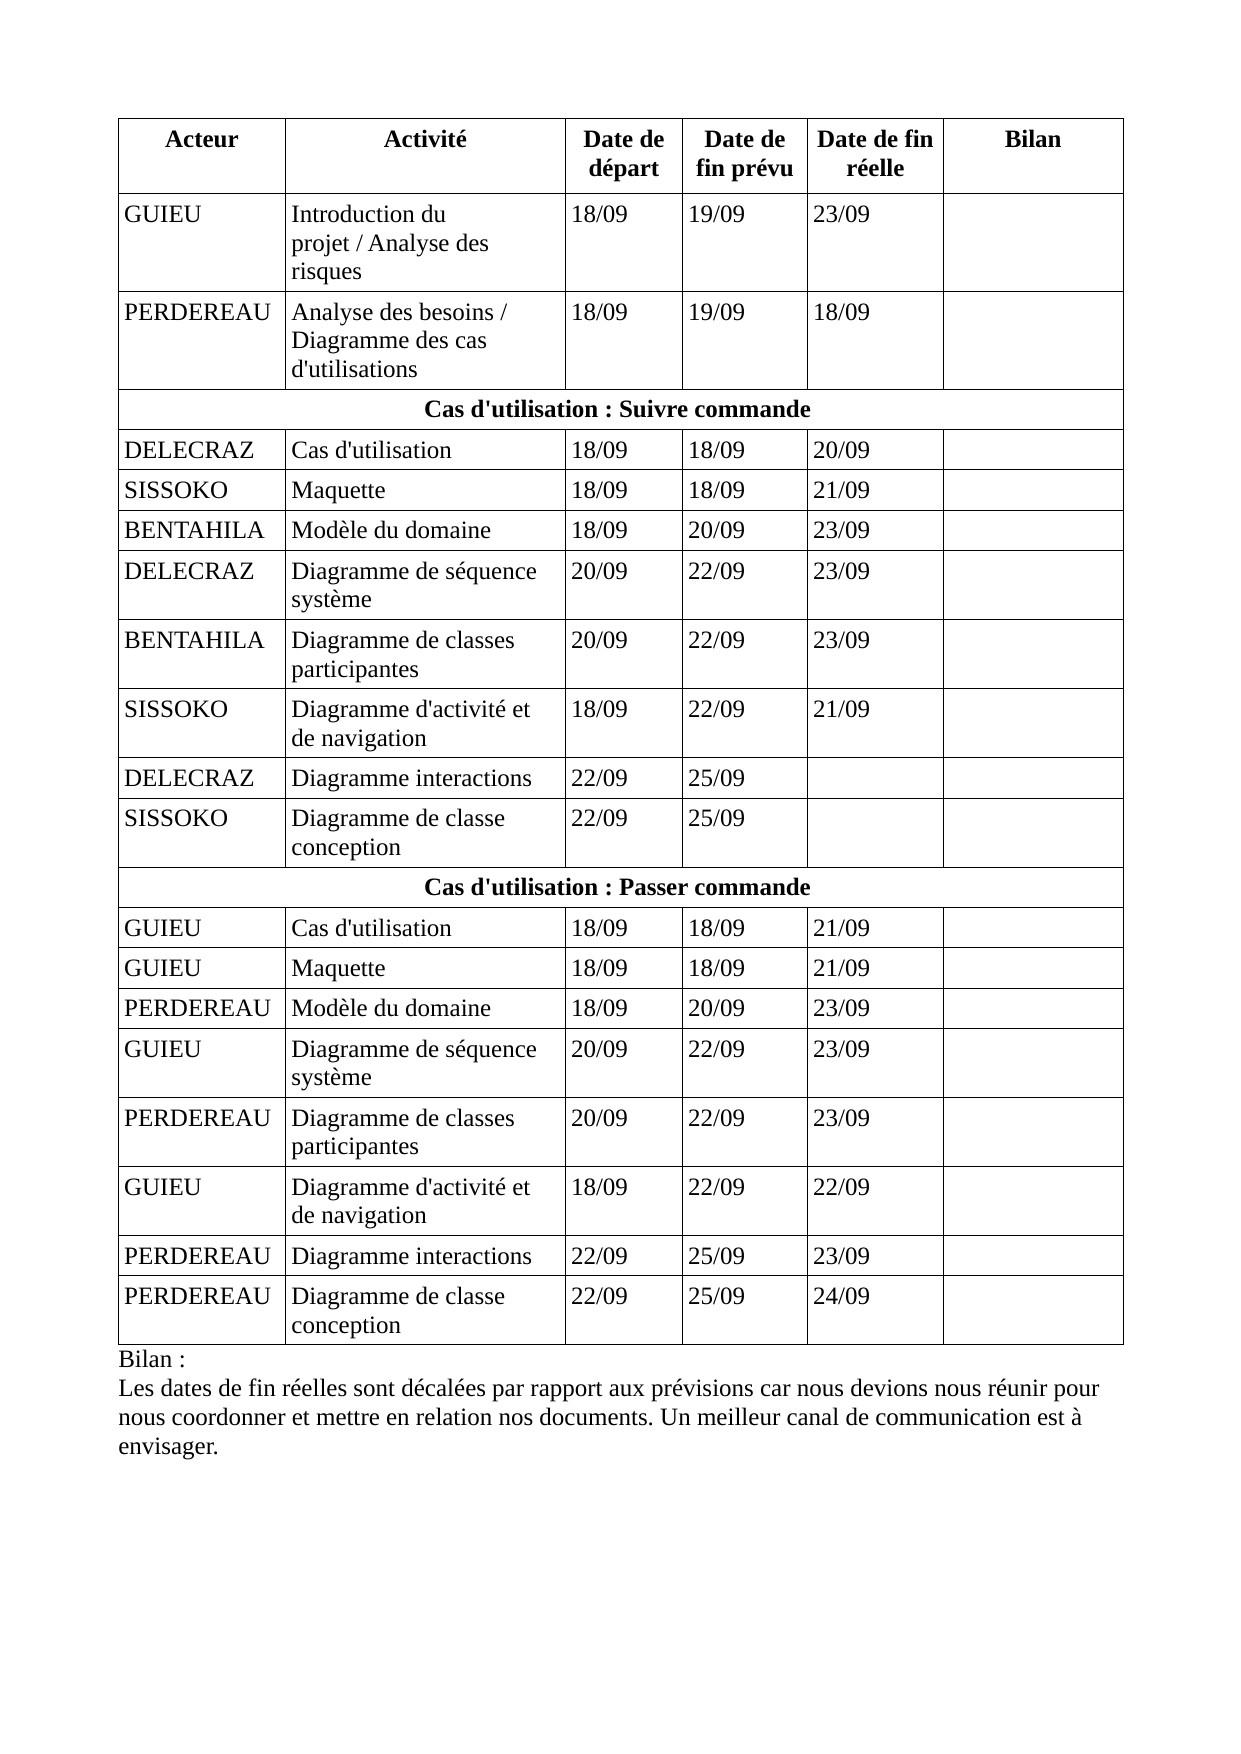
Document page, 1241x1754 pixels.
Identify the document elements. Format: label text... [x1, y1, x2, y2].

text Bilan : [118, 1345, 1122, 1373]
table_cell [944, 511, 1123, 550]
table_cell Cas d'utilisation [286, 430, 565, 469]
table_cell PERDEREAU [119, 1276, 285, 1344]
table_header Date de fin réelle [808, 119, 943, 193]
table_header Acteur [119, 119, 285, 193]
table_cell GUIEU [119, 194, 285, 291]
table_cell Modèle du domaine [286, 511, 565, 550]
table_cell 18/09 [566, 292, 682, 389]
table_cell [808, 758, 943, 797]
table_cell 23/09 [808, 1098, 943, 1166]
table_cell 18/09 [566, 511, 682, 550]
table_cell PERDEREAU [119, 989, 285, 1028]
table_cell DELECRAZ [119, 430, 285, 469]
table_cell 24/09 [808, 1276, 943, 1344]
table_cell PERDEREAU [119, 1098, 285, 1166]
table_cell 20/09 [566, 620, 682, 688]
table_cell [944, 470, 1123, 510]
table_header Date de fin prévu [683, 119, 807, 193]
table_cell [944, 620, 1123, 688]
table_header Bilan [944, 119, 1123, 193]
table_cell 22/09 [683, 1029, 807, 1097]
table_cell 21/09 [808, 689, 943, 757]
table_cell [808, 799, 943, 867]
table_cell [944, 1236, 1123, 1275]
table_cell 22/09 [683, 551, 807, 619]
table_cell 22/09 [683, 689, 807, 757]
table_cell [944, 799, 1123, 867]
table_cell 22/09 [566, 1276, 682, 1344]
table_cell 21/09 [808, 908, 943, 947]
table_cell BENTAHILA [119, 620, 285, 688]
table_header Activité [286, 119, 565, 193]
table_cell 21/09 [808, 470, 943, 510]
table_cell [944, 1098, 1123, 1166]
table_cell Diagramme interactions [286, 758, 565, 797]
table_cell 25/09 [683, 1236, 807, 1275]
table_cell [944, 989, 1123, 1028]
table_cell 18/09 [683, 948, 807, 987]
table_cell Analyse des besoins / Diagramme des cas d'utilisations [286, 292, 565, 389]
table_cell [944, 689, 1123, 757]
table_cell 20/09 [566, 551, 682, 619]
table_cell Modèle du domaine [286, 989, 565, 1028]
table_cell 25/09 [683, 799, 807, 867]
table_cell 25/09 [683, 758, 807, 797]
table_cell 23/09 [808, 620, 943, 688]
table_cell 20/09 [683, 989, 807, 1028]
table_cell Diagramme de classe conception [286, 799, 565, 867]
table_cell Maquette [286, 470, 565, 510]
table_cell 18/09 [566, 689, 682, 757]
table_cell 18/09 [566, 1167, 682, 1235]
table_cell Diagramme de classes participantes [286, 1098, 565, 1166]
table_cell PERDEREAU [119, 292, 285, 389]
table_cell [944, 194, 1123, 291]
table_cell 22/09 [683, 1167, 807, 1235]
table_cell 18/09 [566, 430, 682, 469]
table_cell DELECRAZ [119, 551, 285, 619]
table_cell GUIEU [119, 1167, 285, 1235]
table_cell 22/09 [808, 1167, 943, 1235]
table_cell Diagramme de classes participantes [286, 620, 565, 688]
table_cell Diagramme d'activité et de navigation [286, 689, 565, 757]
table_cell 20/09 [566, 1098, 682, 1166]
table_header Date de départ [566, 119, 682, 193]
table_cell [944, 1167, 1123, 1235]
table_cell 23/09 [808, 194, 943, 291]
table_cell 18/09 [683, 908, 807, 947]
table_cell 18/09 [566, 470, 682, 510]
table_cell 22/09 [566, 1236, 682, 1275]
table_cell 23/09 [808, 1029, 943, 1097]
table_cell [944, 430, 1123, 469]
table_cell 18/09 [566, 194, 682, 291]
table_cell 18/09 [566, 908, 682, 947]
table_cell PERDEREAU [119, 1236, 285, 1275]
table_cell 18/09 [808, 292, 943, 389]
table_cell Introduction du projet / Analyse des risques [286, 194, 565, 291]
table_cell 18/09 [683, 430, 807, 469]
table_cell [944, 758, 1123, 797]
table_cell SISSOKO [119, 689, 285, 757]
table_cell 23/09 [808, 1236, 943, 1275]
table_cell [944, 551, 1123, 619]
table_cell 18/09 [566, 989, 682, 1028]
table_cell BENTAHILA [119, 511, 285, 550]
table_cell [944, 948, 1123, 987]
table_cell 22/09 [683, 620, 807, 688]
text Les dates de fin réelles sont décalées par rapport aux prévisions car nous devions nous réunir pour nous coordonner et mettre en relation nos documents. Un meilleur canal de communication est à envisager. [118, 1373, 1122, 1459]
table_cell Diagramme de séquence système [286, 551, 565, 619]
table_cell 19/09 [683, 292, 807, 389]
table_cell [944, 1276, 1123, 1344]
table_cell Cas d'utilisation : Suivre commande [119, 390, 1123, 429]
table_cell 19/09 [683, 194, 807, 291]
table_cell 20/09 [808, 430, 943, 469]
table_cell 23/09 [808, 511, 943, 550]
table_cell Diagramme de séquence système [286, 1029, 565, 1097]
table_cell 21/09 [808, 948, 943, 987]
table_cell 18/09 [683, 470, 807, 510]
table_cell Diagramme d'activité et de navigation [286, 1167, 565, 1235]
table_cell GUIEU [119, 948, 285, 987]
table_cell Diagramme de classe conception [286, 1276, 565, 1344]
table_cell [944, 292, 1123, 389]
table_cell 25/09 [683, 1276, 807, 1344]
table_cell 22/09 [683, 1098, 807, 1166]
table_cell SISSOKO [119, 799, 285, 867]
table_cell Cas d'utilisation : Passer commande [119, 868, 1123, 907]
table_cell 23/09 [808, 551, 943, 619]
table_cell GUIEU [119, 1029, 285, 1097]
table_cell GUIEU [119, 908, 285, 947]
table_cell 23/09 [808, 989, 943, 1028]
table_cell 18/09 [566, 948, 682, 987]
table_cell Maquette [286, 948, 565, 987]
table_cell Diagramme interactions [286, 1236, 565, 1275]
table_cell Cas d'utilisation [286, 908, 565, 947]
table_cell [944, 1029, 1123, 1097]
table_cell [944, 908, 1123, 947]
table_cell 20/09 [683, 511, 807, 550]
table_cell SISSOKO [119, 470, 285, 510]
table_cell 22/09 [566, 799, 682, 867]
table_cell 20/09 [566, 1029, 682, 1097]
table_cell DELECRAZ [119, 758, 285, 797]
table_cell 22/09 [566, 758, 682, 797]
